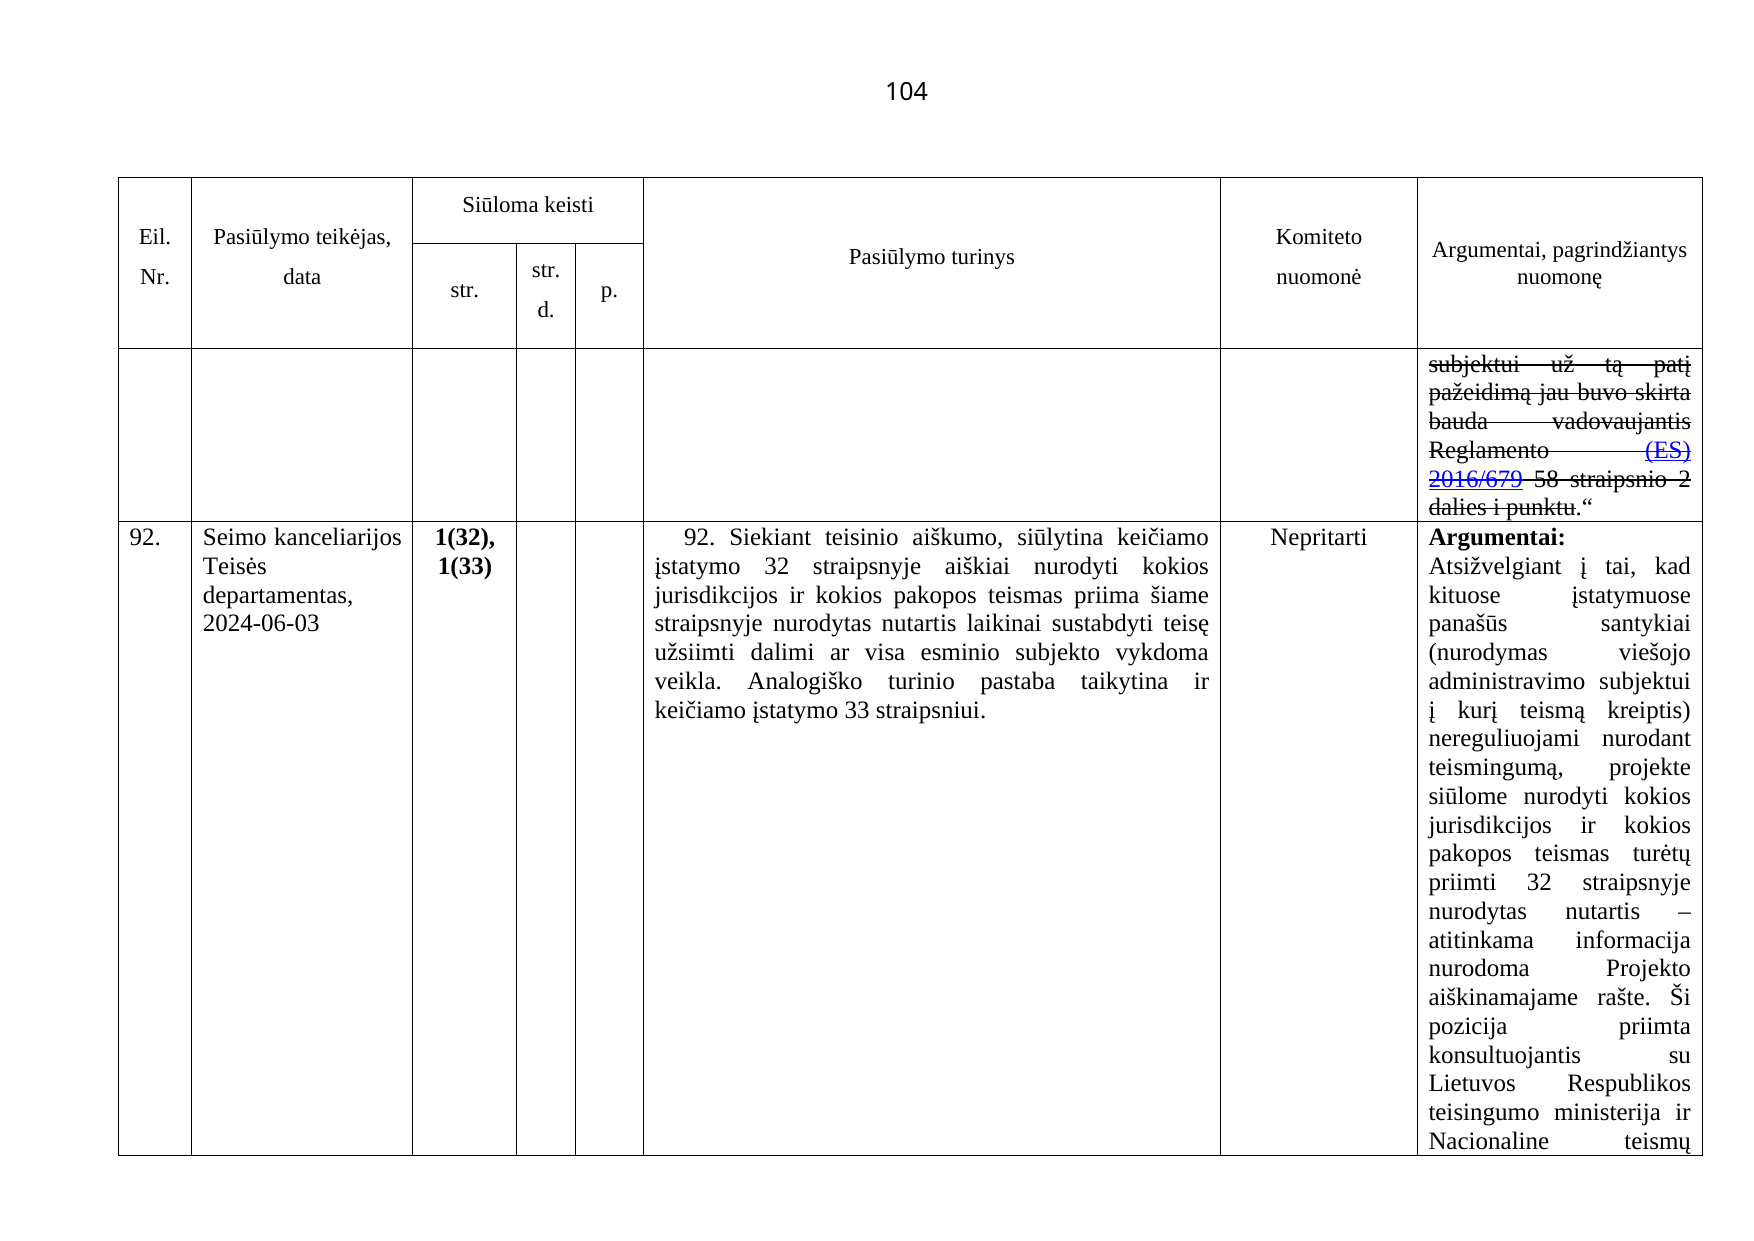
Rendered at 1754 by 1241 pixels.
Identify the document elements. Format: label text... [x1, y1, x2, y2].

table_cell [192, 349, 412, 521]
table_header Pasiūlymo teikėjas, data [192, 178, 412, 348]
table_header Pasiūlymo turinys [644, 178, 1220, 348]
table_cell [413, 349, 516, 521]
table_cell Seimo kanceliarijos Teisės departamentas, 2024-06-03 [192, 522, 412, 1155]
table_cell 1(32), 1(33) [413, 522, 516, 1155]
table_cell [119, 349, 191, 521]
table_cell [576, 522, 643, 1155]
table_cell 92. [119, 522, 191, 1155]
table_cell str. d. [517, 244, 575, 348]
table_cell [576, 349, 643, 521]
table_cell str. [413, 244, 516, 348]
table_header Siūloma keisti [413, 178, 643, 243]
table_cell subjektui už tą patį pažeidimą jau buvo skirta bauda vadovaujantis Reglamento (ES) 2016/679 58 straipsnio 2 dalies i punktu.“ [1418, 349, 1702, 521]
table_header Argumentai, pagrindžiantys nuomonę [1418, 178, 1702, 348]
table_cell 92. Siekiant teisinio aiškumo, siūlytina keičiamo įstatymo 32 straipsnyje aiškiai nurodyti kokios jurisdikcijos ir kokios pakopos teismas priima šiame straipsnyje nurodytas nutartis laikinai sustabdyti teisę užsiimti dalimi ar visa esminio subjekto vykdoma veikla. Analogiško turinio pastaba taikytina ir keičiamo įstatymo 33 straipsniui. [644, 522, 1220, 1155]
table_cell [1221, 349, 1417, 521]
table_cell p. [576, 244, 643, 348]
table_cell [644, 349, 1220, 521]
table_cell [517, 522, 575, 1155]
table_cell Nepritarti [1221, 522, 1417, 1155]
table_cell Argumentai: Atsižvelgiant į tai, kad kituose įstatymuose panašūs santykiai (nurodymas viešojo administravimo subjektui į kurį teismą kreiptis) nereguliuojami nurodant teismingumą, projekte siūlome nurodyti kokios jurisdikcijos ir kokios pakopos teismas turėtų priimti 32 straipsnyje nurodytas nutartis – atitinkama informacija nurodoma Projekto aiškinamajame rašte. Ši pozicija priimta konsultuojantis su Lietuvos Respublikos teisingumo ministerija ir Nacionaline teismų [1418, 522, 1702, 1155]
table_cell [517, 349, 575, 521]
table_header Eil. Nr. [119, 178, 191, 348]
table_header Komiteto nuomonė [1221, 178, 1417, 348]
